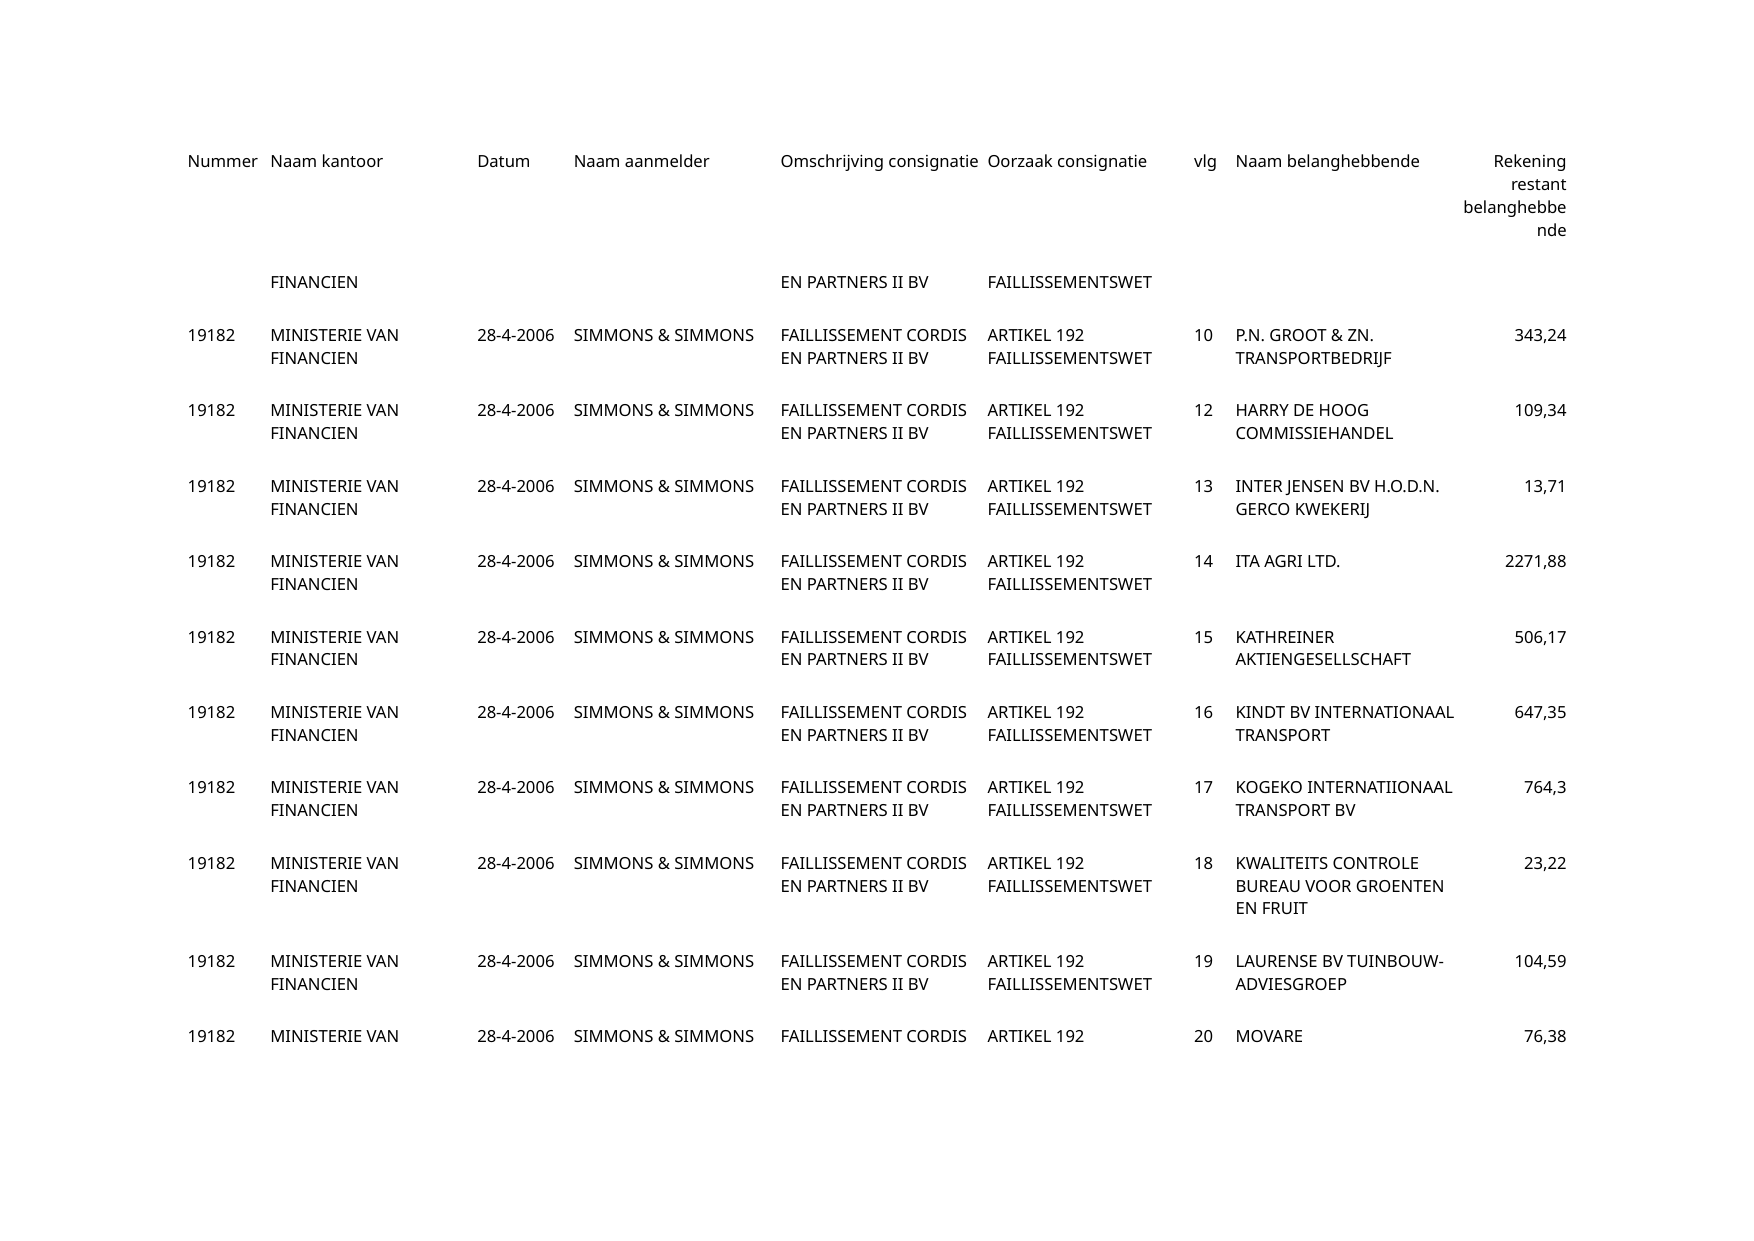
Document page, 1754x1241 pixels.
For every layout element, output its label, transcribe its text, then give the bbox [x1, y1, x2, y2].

table_cell MINISTERIE VAN [270, 1025, 477, 1078]
table_cell KOGEKO INTERNATIIONAAL TRANSPORT BV [1235, 776, 1456, 851]
table_cell 12 [1194, 399, 1235, 474]
table_cell 19182 [188, 950, 270, 1025]
table_cell 647,35 [1456, 701, 1566, 776]
table_cell ITA AGRI LTD. [1235, 550, 1456, 625]
table_cell SIMMONS & SIMMONS [574, 550, 780, 625]
table_cell 28-4-2006 [477, 625, 573, 701]
table_header Nummer [188, 150, 270, 271]
table_header vlg [1194, 150, 1235, 271]
table_header Naam aanmelder [574, 150, 780, 271]
table_cell 19 [1194, 950, 1235, 1025]
table_cell KINDT BV INTERNATIONAAL TRANSPORT [1235, 701, 1456, 776]
table_cell ARTIKEL 192 FAILLISSEMENTSWET [987, 851, 1194, 949]
table_cell ARTIKEL 192 FAILLISSEMENTSWET [987, 399, 1194, 474]
table_cell FAILLISSEMENT CORDIS EN PARTNERS II BV [780, 474, 987, 550]
table_cell 19182 [188, 550, 270, 625]
table_cell MINISTERIE VAN FINANCIEN [270, 776, 477, 851]
table_cell 19182 [188, 776, 270, 851]
table_cell 19182 [188, 851, 270, 949]
table_cell 764,3 [1456, 776, 1566, 851]
table_cell 19182 [188, 474, 270, 550]
table_cell [1456, 271, 1566, 323]
table_cell [1235, 271, 1456, 323]
table_cell FAILLISSEMENT CORDIS EN PARTNERS II BV [780, 625, 987, 701]
table_cell SIMMONS & SIMMONS [574, 776, 780, 851]
table_cell 28-4-2006 [477, 776, 573, 851]
table_cell 15 [1194, 625, 1235, 701]
table_cell ARTIKEL 192 FAILLISSEMENTSWET [987, 550, 1194, 625]
table_cell FAILLISSEMENT CORDIS [780, 1025, 987, 1078]
table_cell 28-4-2006 [477, 701, 573, 776]
table_cell P.N. GROOT & ZN. TRANSPORTBEDRIJF [1235, 324, 1456, 399]
table_cell 19182 [188, 625, 270, 701]
table_cell 23,22 [1456, 851, 1566, 949]
table_cell FAILLISSEMENT CORDIS EN PARTNERS II BV [780, 550, 987, 625]
table_cell 28-4-2006 [477, 474, 573, 550]
table_cell 28-4-2006 [477, 1025, 573, 1078]
table_cell 10 [1194, 324, 1235, 399]
table_cell 13 [1194, 474, 1235, 550]
table_cell ARTIKEL 192 FAILLISSEMENTSWET [987, 324, 1194, 399]
table_cell 343,24 [1456, 324, 1566, 399]
table_cell 19182 [188, 399, 270, 474]
table_cell 104,59 [1456, 950, 1566, 1025]
table_header Naam belanghebbende [1235, 150, 1456, 271]
table_cell 18 [1194, 851, 1235, 949]
table_cell 28-4-2006 [477, 324, 573, 399]
table_cell SIMMONS & SIMMONS [574, 399, 780, 474]
table_cell FAILLISSEMENT CORDIS EN PARTNERS II BV [780, 324, 987, 399]
table_cell [1194, 271, 1235, 323]
table_cell SIMMONS & SIMMONS [574, 701, 780, 776]
table_cell ARTIKEL 192 [987, 1025, 1194, 1078]
table_cell 13,71 [1456, 474, 1566, 550]
table_cell MINISTERIE VAN FINANCIEN [270, 324, 477, 399]
table_cell MINISTERIE VAN FINANCIEN [270, 474, 477, 550]
table_cell 28-4-2006 [477, 950, 573, 1025]
table_cell MINISTERIE VAN FINANCIEN [270, 950, 477, 1025]
table_cell FAILLISSEMENT CORDIS EN PARTNERS II BV [780, 399, 987, 474]
table_header Naam kantoor [270, 150, 477, 271]
table_cell MINISTERIE VAN FINANCIEN [270, 625, 477, 701]
table_cell SIMMONS & SIMMONS [574, 851, 780, 949]
table_cell 28-4-2006 [477, 399, 573, 474]
table_cell 19182 [188, 1025, 270, 1078]
table_cell EN PARTNERS II BV [780, 271, 987, 323]
table_cell 19182 [188, 701, 270, 776]
table_cell FAILLISSEMENTSWET [987, 271, 1194, 323]
table_cell ARTIKEL 192 FAILLISSEMENTSWET [987, 474, 1194, 550]
table_cell MINISTERIE VAN FINANCIEN [270, 701, 477, 776]
table_cell 76,38 [1456, 1025, 1566, 1078]
table_cell 17 [1194, 776, 1235, 851]
table_header Oorzaak consignatie [987, 150, 1194, 271]
table_cell ARTIKEL 192 FAILLISSEMENTSWET [987, 776, 1194, 851]
table_cell INTER JENSEN BV H.O.D.N. GERCO KWEKERIJ [1235, 474, 1456, 550]
table_cell 506,17 [1456, 625, 1566, 701]
table_cell HARRY DE HOOG COMMISSIEHANDEL [1235, 399, 1456, 474]
table_cell ARTIKEL 192 FAILLISSEMENTSWET [987, 625, 1194, 701]
table_cell 28-4-2006 [477, 550, 573, 625]
table_cell SIMMONS & SIMMONS [574, 324, 780, 399]
table_cell MINISTERIE VAN FINANCIEN [270, 550, 477, 625]
table_cell 2271,88 [1456, 550, 1566, 625]
table_cell 16 [1194, 701, 1235, 776]
table_cell FAILLISSEMENT CORDIS EN PARTNERS II BV [780, 950, 987, 1025]
table_cell [188, 271, 270, 323]
table_cell FAILLISSEMENT CORDIS EN PARTNERS II BV [780, 776, 987, 851]
table_header Rekening restant belanghebbende [1456, 150, 1566, 271]
table_cell SIMMONS & SIMMONS [574, 474, 780, 550]
table_cell [477, 271, 573, 323]
table_cell ARTIKEL 192 FAILLISSEMENTSWET [987, 701, 1194, 776]
table_cell FINANCIEN [270, 271, 477, 323]
table_cell KATHREINER AKTIENGESELLSCHAFT [1235, 625, 1456, 701]
table_cell MINISTERIE VAN FINANCIEN [270, 399, 477, 474]
table_cell ARTIKEL 192 FAILLISSEMENTSWET [987, 950, 1194, 1025]
table_cell MOVARE [1235, 1025, 1456, 1078]
table_cell FAILLISSEMENT CORDIS EN PARTNERS II BV [780, 851, 987, 949]
table_cell KWALITEITS CONTROLE BUREAU VOOR GROENTEN EN FRUIT [1235, 851, 1456, 949]
table_cell 14 [1194, 550, 1235, 625]
table_cell MINISTERIE VAN FINANCIEN [270, 851, 477, 949]
table_cell 19182 [188, 324, 270, 399]
table_header Omschrijving consignatie [780, 150, 987, 271]
table_cell FAILLISSEMENT CORDIS EN PARTNERS II BV [780, 701, 987, 776]
table_cell 28-4-2006 [477, 851, 573, 949]
table_cell SIMMONS & SIMMONS [574, 1025, 780, 1078]
table_cell SIMMONS & SIMMONS [574, 625, 780, 701]
table_cell 20 [1194, 1025, 1235, 1078]
table_cell 109,34 [1456, 399, 1566, 474]
table_cell [574, 271, 780, 323]
table_cell LAURENSE BV TUINBOUW-ADVIESGROEP [1235, 950, 1456, 1025]
table_header Datum [477, 150, 573, 271]
table_cell SIMMONS & SIMMONS [574, 950, 780, 1025]
